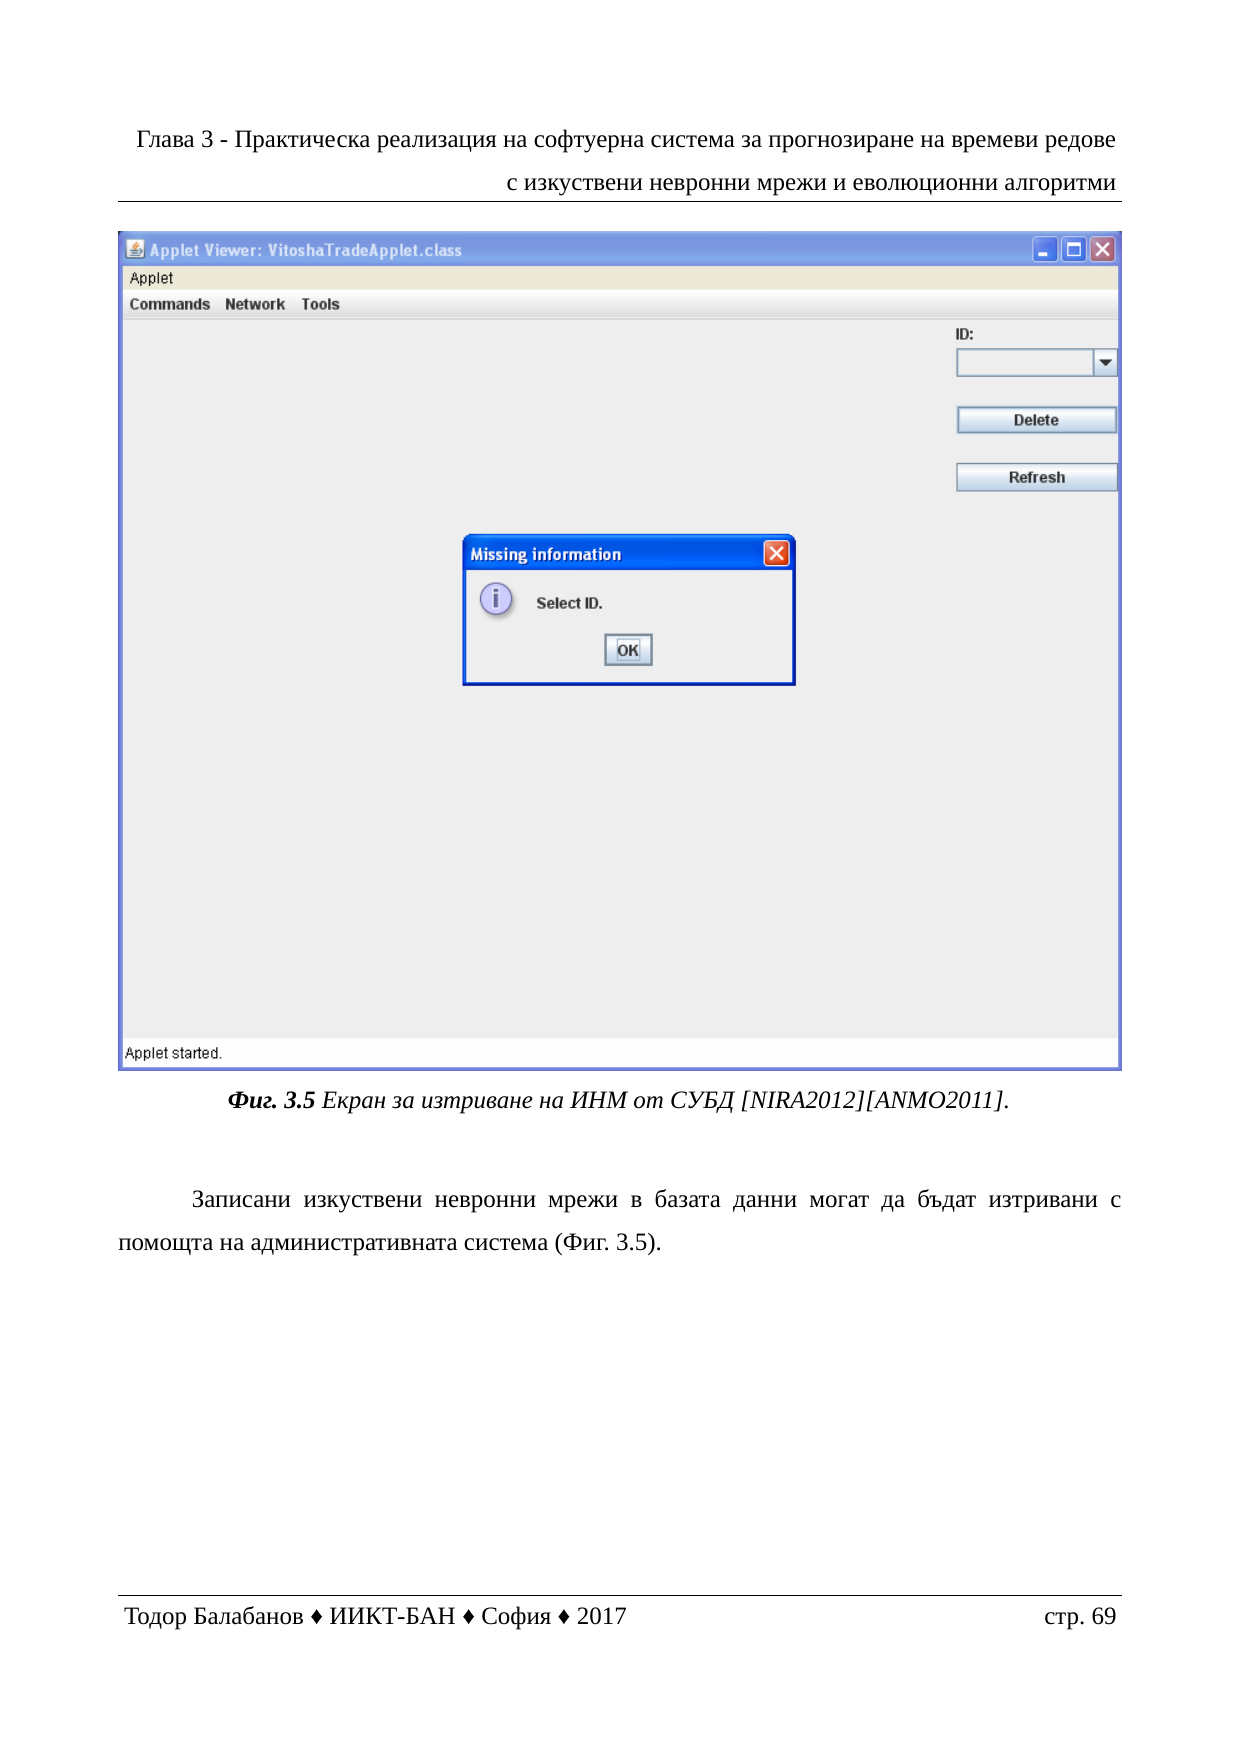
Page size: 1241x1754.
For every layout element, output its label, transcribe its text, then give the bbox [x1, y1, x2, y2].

text Фиг. 3.5 Екран за изтриване на ИНМ от СУБД [NIRA2012][ANMO2011]. [118, 1071, 1122, 1114]
text Записани изкуствени невронни мрежи в базата данни могат да бъдат изтривани с помощта на административната система (Фиг. 3.5). [118, 1184, 1122, 1256]
picture [118, 231, 1122, 1071]
